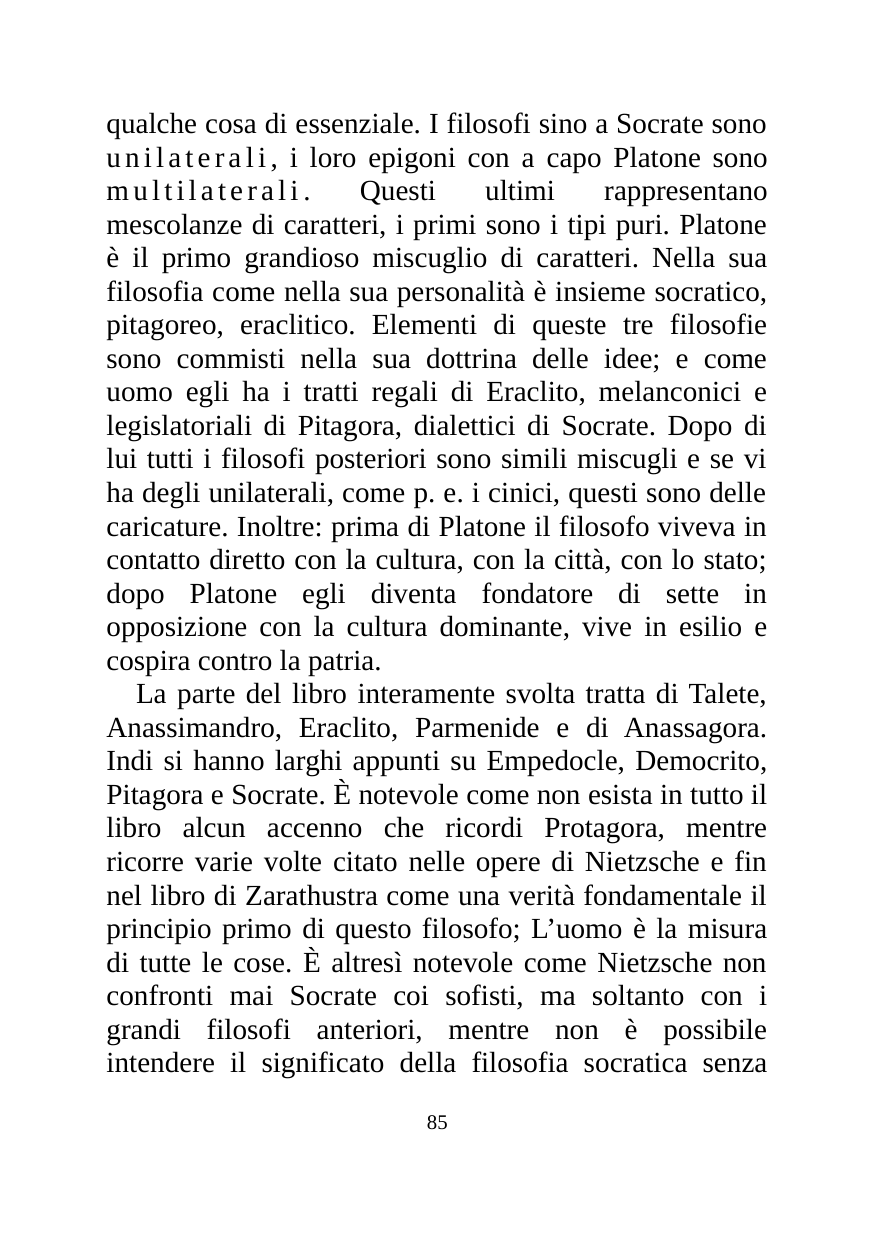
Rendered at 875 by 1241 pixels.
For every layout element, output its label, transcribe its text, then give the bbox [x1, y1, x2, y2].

text La parte del libro interamente svolta tratta di Talete, Anassimandro, Eraclito, Parmenide e di Anassagora. Indi si hanno larghi appunti su Empedocle, Democrito, Pitagora e Socrate. È notevole come non esista in tutto il libro alcun accenno che ricordi Protagora, mentre ricorre varie volte citato nelle opere di Nietzsche e fin nel libro di Zarathustra come una verità fondamentale il principio primo di questo filosofo; L’uomo è la misura di tutte le cose. È altresì notevole come Nietzsche non confronti mai Socrate coi sofisti, ma soltanto con i grandi filosofi anteriori, mentre non è possibile intendere il significato della filosofia socratica senza [106, 676, 768, 1079]
text qualche cosa di essenziale. I filosofi sino a Socrate sono unilaterali, i loro epigoni con a capo Platone sono multilaterali. Questi ultimi rappresentano mescolanze di caratteri, i primi sono i tipi puri. Platone è il primo grandioso miscuglio di caratteri. Nella sua filosofia come nella sua personalità è insieme socratico, pitagoreo, eraclitico. Elementi di queste tre filosofie sono commisti nella sua dottrina delle idee; e come uomo egli ha i tratti regali di Eraclito, melanconici e legislatoriali di Pitagora, dialettici di Socrate. Dopo di lui tutti i filosofi posteriori sono simili miscugli e se vi ha degli unilaterali, come p. e. i cinici, questi sono delle caricature. Inoltre: prima di Platone il filosofo viveva in contatto diretto con la cultura, con la città, con lo stato; dopo Platone egli diventa fondatore di sette in opposizione con la cultura dominante, vive in esilio e cospira contro la patria. [106, 106, 768, 676]
